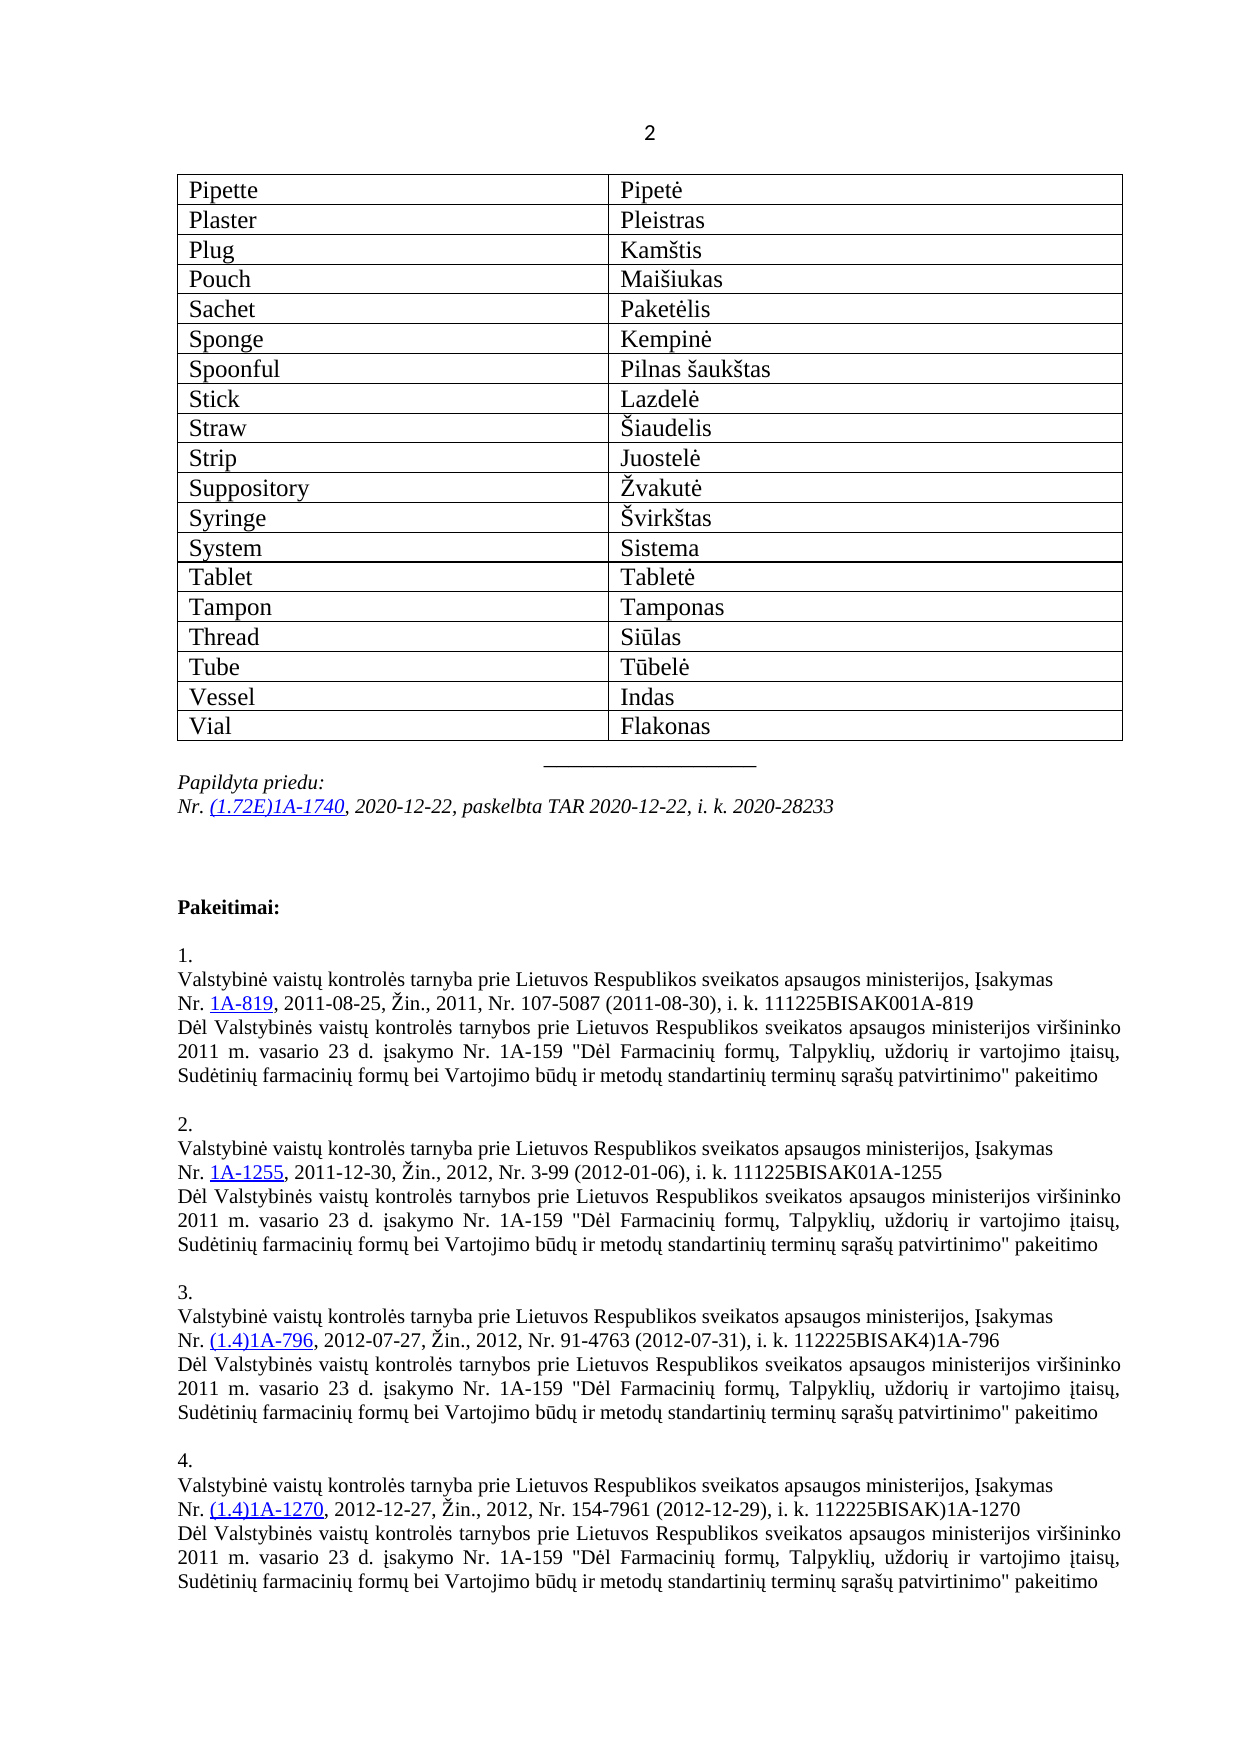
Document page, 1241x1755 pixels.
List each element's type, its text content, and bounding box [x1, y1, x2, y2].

table_cell Pleistras [609, 205, 1122, 234]
text Valstybinė vaistų kontrolės tarnyba prie Lietuvos Respublikos sveikatos apsaugos ministerijos, Įsakymas [177, 1304, 1122, 1328]
table_cell Žvakutė [609, 473, 1122, 502]
table_cell Sachet [178, 294, 608, 323]
text 2. [177, 1112, 1122, 1136]
table_cell Vessel [178, 682, 608, 710]
table_cell Plaster [178, 205, 608, 234]
text Valstybinė vaistų kontrolės tarnyba prie Lietuvos Respublikos sveikatos apsaugos ministerijos, Įsakymas [177, 967, 1122, 991]
table_cell Indas [609, 682, 1122, 710]
table_cell Tūbelė [609, 652, 1122, 681]
table_cell Plug [178, 235, 608, 263]
table_cell Kamštis [609, 235, 1122, 263]
text Dėl Valstybinės vaistų kontrolės tarnybos prie Lietuvos Respublikos sveikatos apsaugos ministerijos viršininko 2011 m. vasario 23 d. įsakymo Nr. 1A-159 "Dėl Farmacinių formų, Talpyklių, uždorių ir vartojimo įtaisų, Sudėtinių farmacinių formų bei Vartojimo būdų ir metodų standartinių terminų sąrašų patvirtinimo" pakeitimo [177, 1015, 1122, 1087]
table_cell Tamponas [609, 592, 1122, 621]
text 1. [177, 943, 1122, 967]
table_cell Švirkštas [609, 503, 1122, 532]
text Nr. 1A-1255, 2011-12-30, Žin., 2012, Nr. 3-99 (2012-01-06), i. k. 111225BISAK01A-1255 [177, 1160, 1122, 1184]
table_cell Maišiukas [609, 265, 1122, 293]
table_cell Kempinė [609, 324, 1122, 353]
text 3. [177, 1280, 1122, 1304]
text Nr. 1A-819, 2011-08-25, Žin., 2011, Nr. 107-5087 (2011-08-30), i. k. 111225BISAK001A-819 [177, 991, 1122, 1015]
text Nr. (1.4)1A-1270, 2012-12-27, Žin., 2012, Nr. 154-7961 (2012-12-29), i. k. 112225BISAK)1A-1270 [177, 1497, 1122, 1521]
text _________________ [177, 741, 1122, 770]
table_cell Siūlas [609, 622, 1122, 651]
text Nr. (1.72E)1A-1740, 2020-12-22, paskelbta TAR 2020-12-22, i. k. 2020-28233 [177, 794, 1122, 818]
table_cell Pilnas šaukštas [609, 354, 1122, 383]
table_cell Straw [178, 414, 608, 442]
table_cell Pipetė [609, 175, 1122, 204]
table_cell Tube [178, 652, 608, 681]
table_cell Stick [178, 384, 608, 412]
table_cell Paketėlis [609, 294, 1122, 323]
table_cell Pipette [178, 175, 608, 204]
table_cell Lazdelė [609, 384, 1122, 412]
table_cell Sistema [609, 533, 1122, 561]
table_cell Tablet [178, 563, 608, 591]
table_cell Suppository [178, 473, 608, 502]
table_cell Vial [178, 711, 608, 740]
text Valstybinė vaistų kontrolės tarnyba prie Lietuvos Respublikos sveikatos apsaugos ministerijos, Įsakymas [177, 1136, 1122, 1160]
text Valstybinė vaistų kontrolės tarnyba prie Lietuvos Respublikos sveikatos apsaugos ministerijos, Įsakymas [177, 1472, 1122, 1497]
table_cell Šiaudelis [609, 414, 1122, 442]
table_cell Thread [178, 622, 608, 651]
table_cell Tampon [178, 592, 608, 621]
text Dėl Valstybinės vaistų kontrolės tarnybos prie Lietuvos Respublikos sveikatos apsaugos ministerijos viršininko 2011 m. vasario 23 d. įsakymo Nr. 1A-159 "Dėl Farmacinių formų, Talpyklių, uždorių ir vartojimo įtaisų, Sudėtinių farmacinių formų bei Vartojimo būdų ir metodų standartinių terminų sąrašų patvirtinimo" pakeitimo [177, 1184, 1122, 1256]
table_cell Juostelė [609, 443, 1122, 472]
text Nr. (1.4)1A-796, 2012-07-27, Žin., 2012, Nr. 91-4763 (2012-07-31), i. k. 112225BISAK4)1A-796 [177, 1328, 1122, 1352]
text Dėl Valstybinės vaistų kontrolės tarnybos prie Lietuvos Respublikos sveikatos apsaugos ministerijos viršininko 2011 m. vasario 23 d. įsakymo Nr. 1A-159 "Dėl Farmacinių formų, Talpyklių, uždorių ir vartojimo įtaisų, Sudėtinių farmacinių formų bei Vartojimo būdų ir metodų standartinių terminų sąrašų patvirtinimo" pakeitimo [177, 1521, 1122, 1593]
table_cell Flakonas [609, 711, 1122, 740]
table_cell Spoonful [178, 354, 608, 383]
table_cell Pouch [178, 265, 608, 293]
table_cell Tabletė [609, 563, 1122, 591]
text Pakeitimai: [177, 895, 1122, 919]
text Dėl Valstybinės vaistų kontrolės tarnybos prie Lietuvos Respublikos sveikatos apsaugos ministerijos viršininko 2011 m. vasario 23 d. įsakymo Nr. 1A-159 "Dėl Farmacinių formų, Talpyklių, uždorių ir vartojimo įtaisų, Sudėtinių farmacinių formų bei Vartojimo būdų ir metodų standartinių terminų sąrašų patvirtinimo" pakeitimo [177, 1352, 1122, 1424]
table_cell Sponge [178, 324, 608, 353]
text 4. [177, 1448, 1122, 1472]
table_cell Syringe [178, 503, 608, 532]
table_cell System [178, 533, 608, 561]
text Papildyta priedu: [177, 770, 1122, 794]
table_cell Strip [178, 443, 608, 472]
